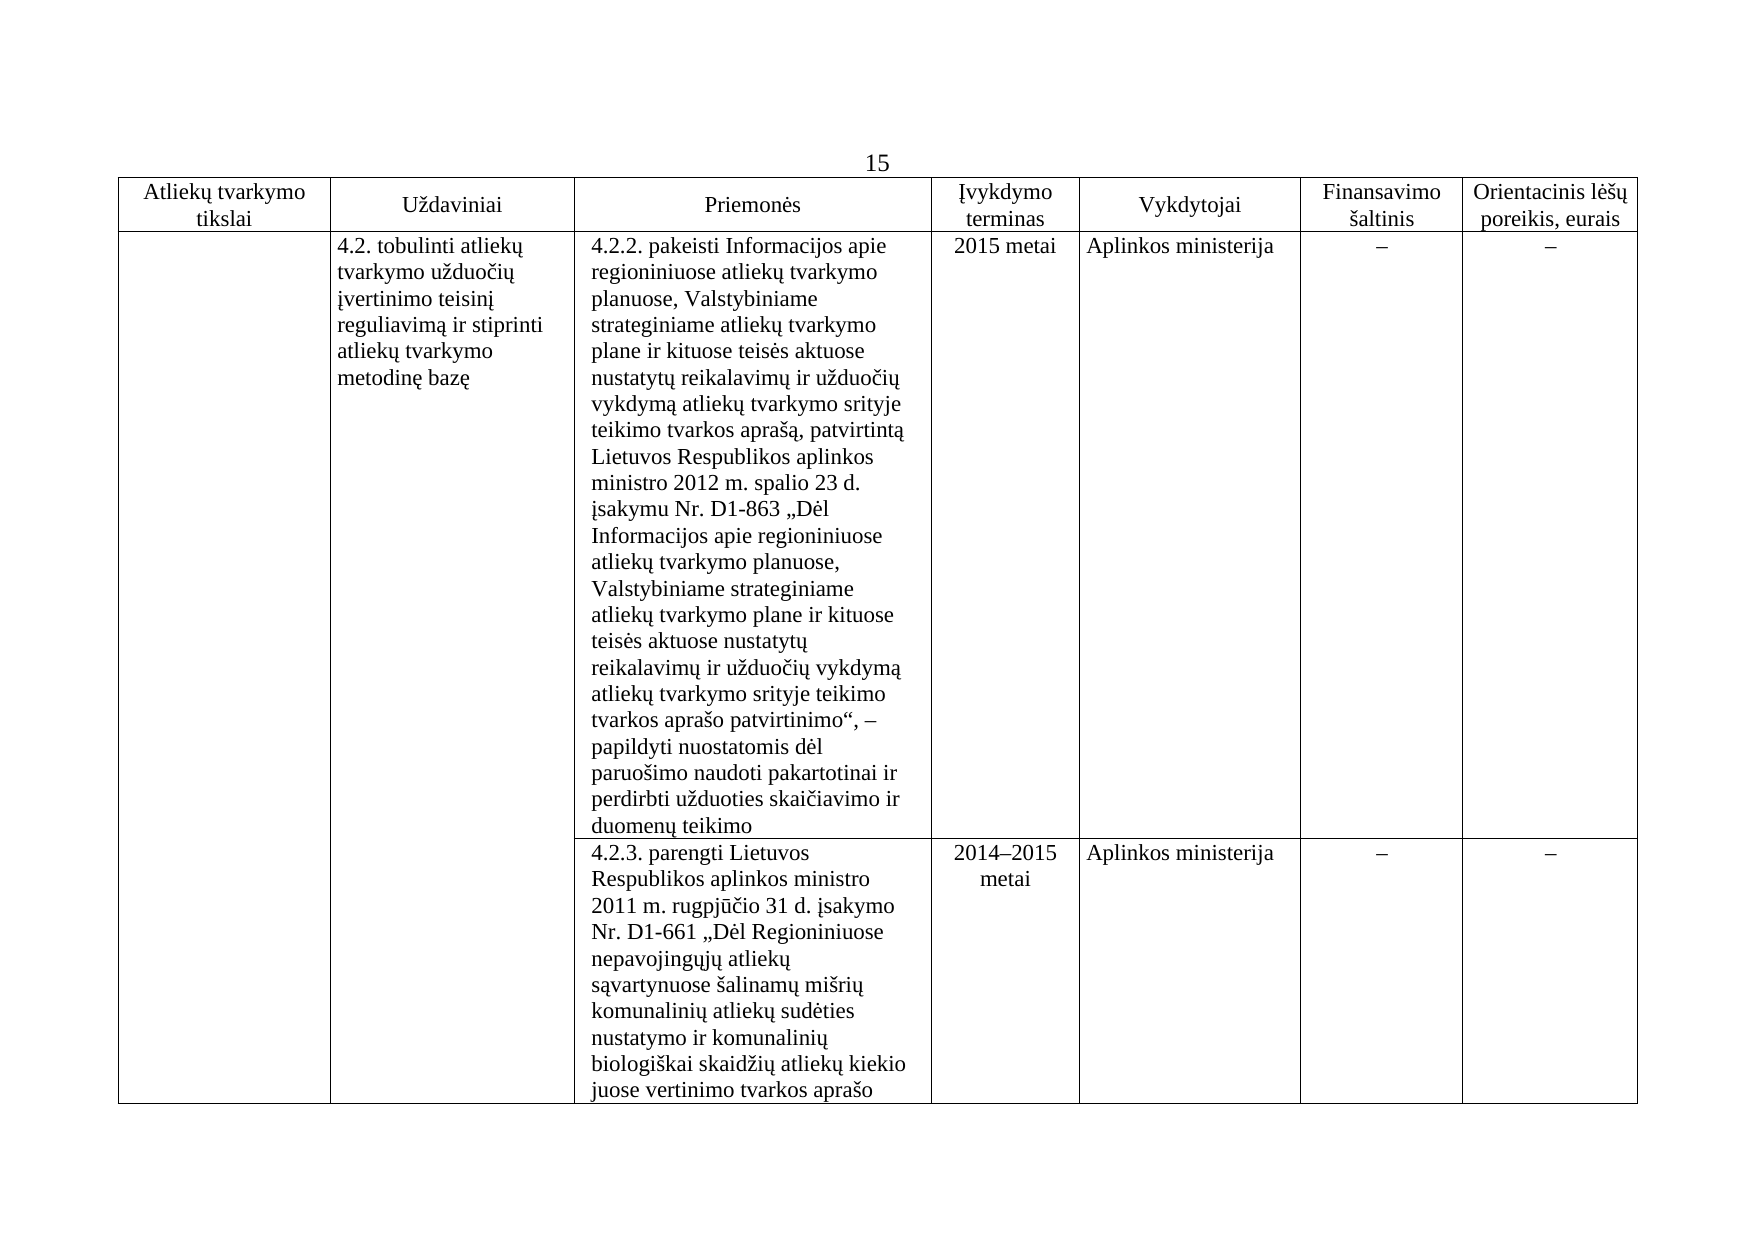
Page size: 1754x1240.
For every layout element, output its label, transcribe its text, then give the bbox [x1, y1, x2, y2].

table_cell 2014–2015 metai [932, 839, 1079, 1103]
table_cell [119, 232, 330, 1103]
table_cell 4.2.3. parengti Lietuvos Respublikos aplinkos ministro 2011 m. rugpjūčio 31 d. įsakymo Nr. D1-661 „Dėl Regioniniuose nepavojingųjų atliekų sąvartynuose šalinamų mišrių komunalinių atliekų sudėties nustatymo ir komunalinių biologiškai skaidžių atliekų kiekio juose vertinimo tvarkos aprašo [575, 839, 931, 1103]
table_header Įvykdymo terminas [932, 178, 1079, 231]
table_cell – [1301, 232, 1462, 838]
table_cell – [1463, 232, 1637, 838]
table_cell Aplinkos ministerija [1080, 839, 1300, 1103]
table_header Finansavimo šaltinis [1301, 178, 1462, 231]
table_header Vykdytojai [1080, 178, 1300, 231]
table_cell 4.2. tobulinti atliekų tvarkymo užduočių įvertinimo teisinį reguliavimą ir stiprinti atliekų tvarkymo metodinę bazę [331, 232, 574, 1103]
table_cell – [1301, 839, 1462, 1103]
table_header Priemonės [575, 178, 931, 231]
table_cell 2015 metai [932, 232, 1079, 838]
table_header Orientacinis lėšų poreikis, eurais [1463, 178, 1637, 231]
table_cell Aplinkos ministerija [1080, 232, 1300, 838]
table_cell 4.2.2. pakeisti Informacijos apie regioniniuose atliekų tvarkymo planuose, Valstybiniame strateginiame atliekų tvarkymo plane ir kituose teisės aktuose nustatytų reikalavimų ir užduočių vykdymą atliekų tvarkymo srityje teikimo tvarkos aprašą, patvirtintą Lietuvos Respublikos aplinkos ministro 2012 m. spalio 23 d. įsakymu Nr. D1-863 „Dėl Informacijos apie regioniniuose atliekų tvarkymo planuose, Valstybiniame strateginiame atliekų tvarkymo plane ir kituose teisės aktuose nustatytų reikalavimų ir užduočių vykdymą atliekų tvarkymo srityje teikimo tvarkos aprašo patvirtinimo“, – papildyti nuostatomis dėl paruošimo naudoti pakartotinai ir perdirbti užduoties skaičiavimo ir duomenų teikimo [575, 232, 931, 838]
table_header Atliekų tvarkymo tikslai [119, 178, 330, 231]
table_cell – [1463, 839, 1637, 1103]
table_header Uždaviniai [331, 178, 574, 231]
